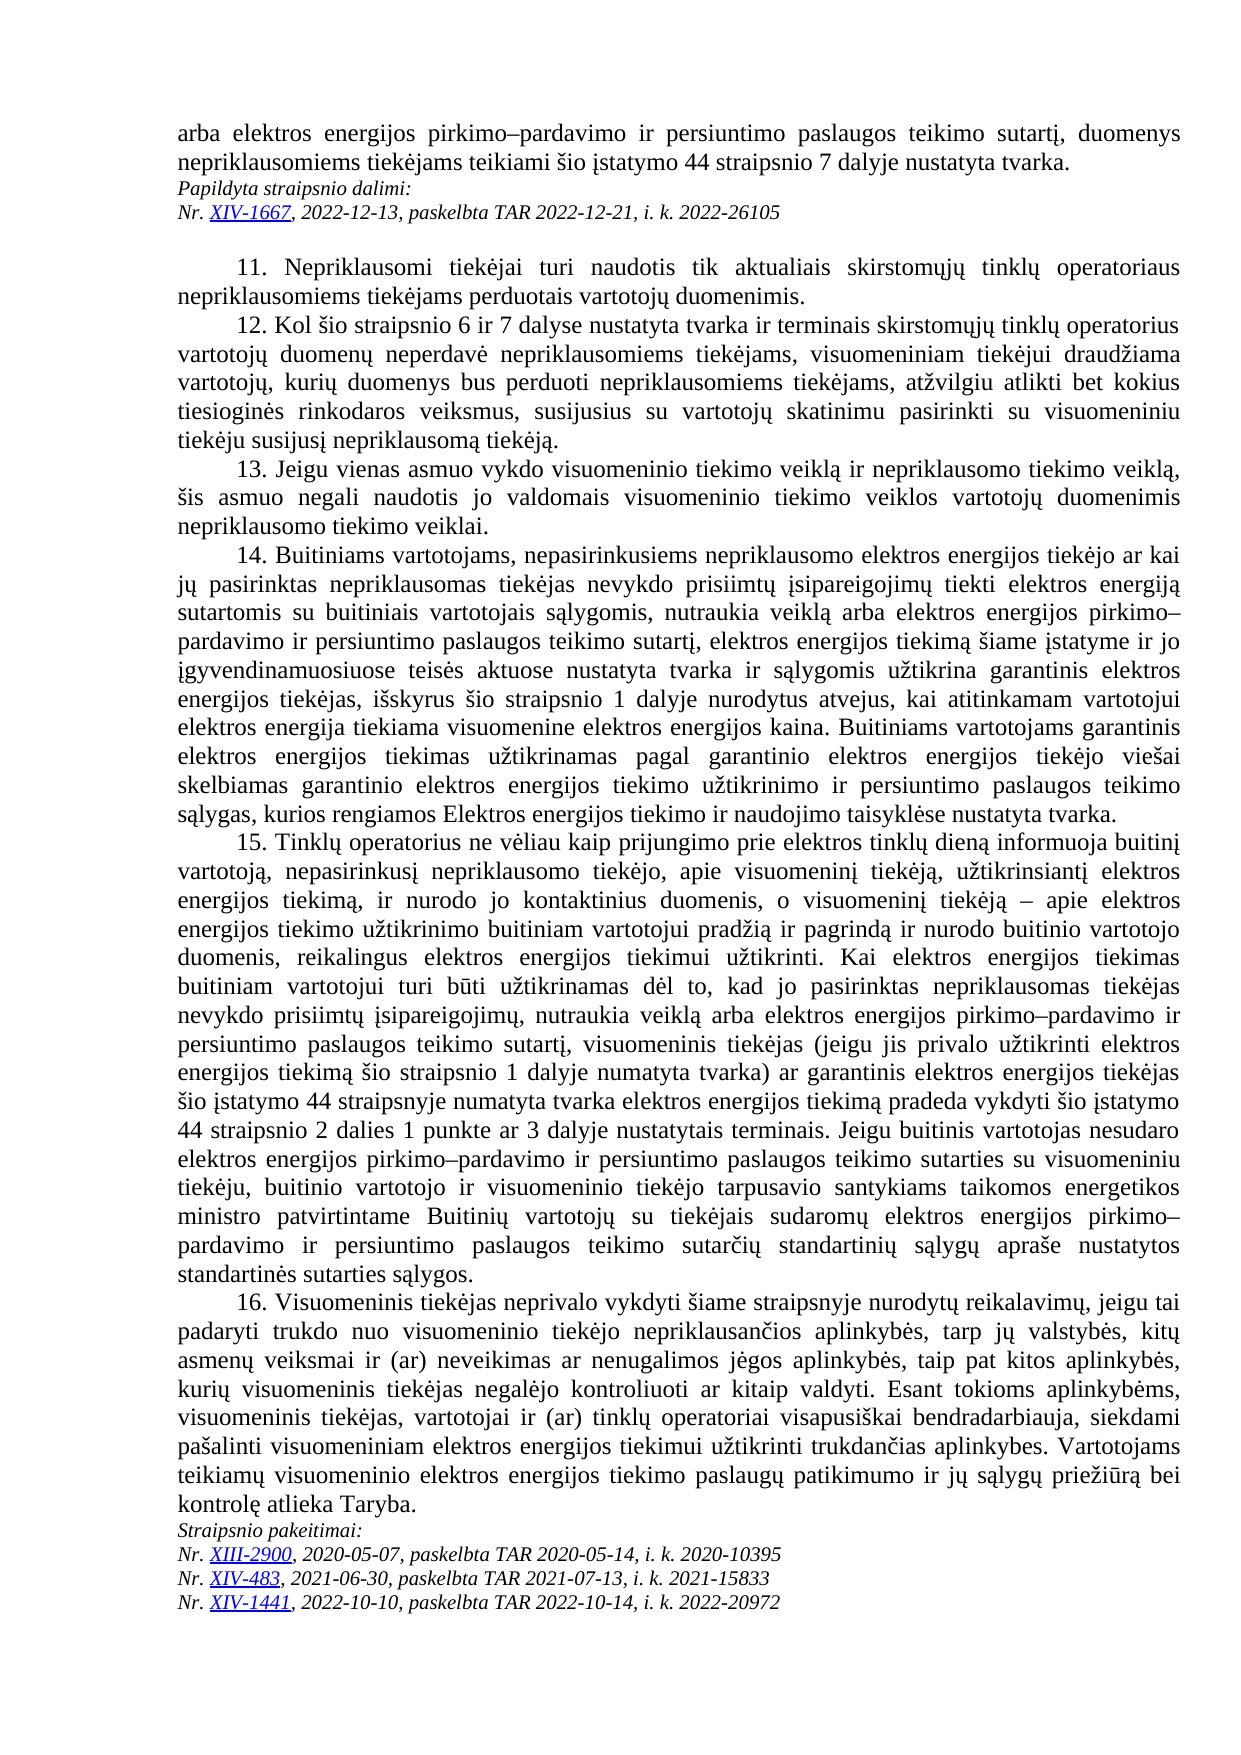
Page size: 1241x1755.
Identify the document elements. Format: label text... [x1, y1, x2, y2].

text Nr. XIV-1441, 2022-10-10, paskelbta TAR 2022-10-14, i. k. 2022-20972 [177, 1590, 1181, 1614]
text 14. Buitiniams vartotojams, nepasirinkusiems nepriklausomo elektros energijos tiekėjo ar kai jų pasirinktas nepriklausomas tiekėjas nevykdo prisiimtų įsipareigojimų tiekti elektros energiją sutartomis su buitiniais vartotojais sąlygomis, nutraukia veiklą arba elektros energijos pirkimo–pardavimo ir persiuntimo paslaugos teikimo sutartį, elektros energijos tiekimą šiame įstatyme ir jo įgyvendinamuosiuose teisės aktuose nustatyta tvarka ir sąlygomis užtikrina garantinis elektros energijos tiekėjas, išskyrus šio straipsnio 1 dalyje nurodytus atvejus, kai atitinkamam vartotojui elektros energija tiekiama visuomenine elektros energijos kaina. Buitiniams vartotojams garantinis elektros energijos tiekimas užtikrinamas pagal garantinio elektros energijos tiekėjo viešai skelbiamas garantinio elektros energijos tiekimo užtikrinimo ir persiuntimo paslaugos teikimo sąlygas, kurios rengiamos Elektros energijos tiekimo ir naudojimo taisyklėse nustatyta tvarka. [177, 540, 1181, 827]
text arba elektros energijos pirkimo–pardavimo ir persiuntimo paslaugos teikimo sutartį, duomenys nepriklausomiems tiekėjams teikiami šio įstatymo 44 straipsnio 7 dalyje nustatyta tvarka. [177, 118, 1181, 176]
text 15. Tinklų operatorius ne vėliau kaip prijungimo prie elektros tinklų dieną informuoja buitinį vartotoją, nepasirinkusį nepriklausomo tiekėjo, apie visuomeninį tiekėją, užtikrinsiantį elektros energijos tiekimą, ir nurodo jo kontaktinius duomenis, o visuomeninį tiekėją – apie elektros energijos tiekimo užtikrinimo buitiniam vartotojui pradžią ir pagrindą ir nurodo buitinio vartotojo duomenis, reikalingus elektros energijos tiekimui užtikrinti. Kai elektros energijos tiekimas buitiniam vartotojui turi būti užtikrinamas dėl to, kad jo pasirinktas nepriklausomas tiekėjas nevykdo prisiimtų įsipareigojimų, nutraukia veiklą arba elektros energijos pirkimo–pardavimo ir persiuntimo paslaugos teikimo sutartį, visuomeninis tiekėjas (jeigu jis privalo užtikrinti elektros energijos tiekimą šio straipsnio 1 dalyje numatyta tvarka) ar garantinis elektros energijos tiekėjas šio įstatymo 44 straipsnyje numatyta tvarka elektros energijos tiekimą pradeda vykdyti šio įstatymo 44 straipsnio 2 dalies 1 punkte ar 3 dalyje nustatytais terminais. Jeigu buitinis vartotojas nesudaro elektros energijos pirkimo–pardavimo ir persiuntimo paslaugos teikimo sutarties su visuomeniniu tiekėju, buitinio vartotojo ir visuomeninio tiekėjo tarpusavio santykiams taikomos energetikos ministro patvirtintame Buitinių vartotojų su tiekėjais sudaromų elektros energijos pirkimo–pardavimo ir persiuntimo paslaugos teikimo sutarčių standartinių sąlygų apraše nustatytos standartinės sutarties sąlygos. [177, 827, 1181, 1287]
text Papildyta straipsnio dalimi: [177, 176, 1181, 200]
text 11. Nepriklausomi tiekėjai turi naudotis tik aktualiais skirstomųjų tinklų operatoriaus nepriklausomiems tiekėjams perduotais vartotojų duomenimis. [177, 252, 1181, 310]
text Nr. XIV-483, 2021-06-30, paskelbta TAR 2021-07-13, i. k. 2021-15833 [177, 1566, 1181, 1590]
text 13. Jeigu vienas asmuo vykdo visuomeninio tiekimo veiklą ir nepriklausomo tiekimo veiklą, šis asmuo negali naudotis jo valdomais visuomeninio tiekimo veiklos vartotojų duomenimis nepriklausomo tiekimo veiklai. [177, 454, 1181, 540]
text Straipsnio pakeitimai: [177, 1517, 1181, 1542]
text Nr. XIV-1667, 2022-12-13, paskelbta TAR 2022-12-21, i. k. 2022-26105 [177, 200, 1181, 224]
text Nr. XIII-2900, 2020-05-07, paskelbta TAR 2020-05-14, i. k. 2020-10395 [177, 1542, 1181, 1566]
text 12. Kol šio straipsnio 6 ir 7 dalyse nustatyta tvarka ir terminais skirstomųjų tinklų operatorius vartotojų duomenų neperdavė nepriklausomiems tiekėjams, visuomeniniam tiekėjui draudžiama vartotojų, kurių duomenys bus perduoti nepriklausomiems tiekėjams, atžvilgiu atlikti bet kokius tiesioginės rinkodaros veiksmus, susijusius su vartotojų skatinimu pasirinkti su visuomeniniu tiekėju susijusį nepriklausomą tiekėją. [177, 310, 1181, 454]
text 16. Visuomeninis tiekėjas neprivalo vykdyti šiame straipsnyje nurodytų reikalavimų, jeigu tai padaryti trukdo nuo visuomeninio tiekėjo nepriklausančios aplinkybės, tarp jų valstybės, kitų asmenų veiksmai ir (ar) neveikimas ar nenugalimos jėgos aplinkybės, taip pat kitos aplinkybės, kurių visuomeninis tiekėjas negalėjo kontroliuoti ar kitaip valdyti. Esant tokioms aplinkybėms, visuomeninis tiekėjas, vartotojai ir (ar) tinklų operatoriai visapusiškai bendradarbiauja, siekdami pašalinti visuomeniniam elektros energijos tiekimui užtikrinti trukdančias aplinkybes. Vartotojams teikiamų visuomeninio elektros energijos tiekimo paslaugų patikimumo ir jų sąlygų priežiūrą bei kontrolę atlieka Taryba. [177, 1287, 1181, 1517]
